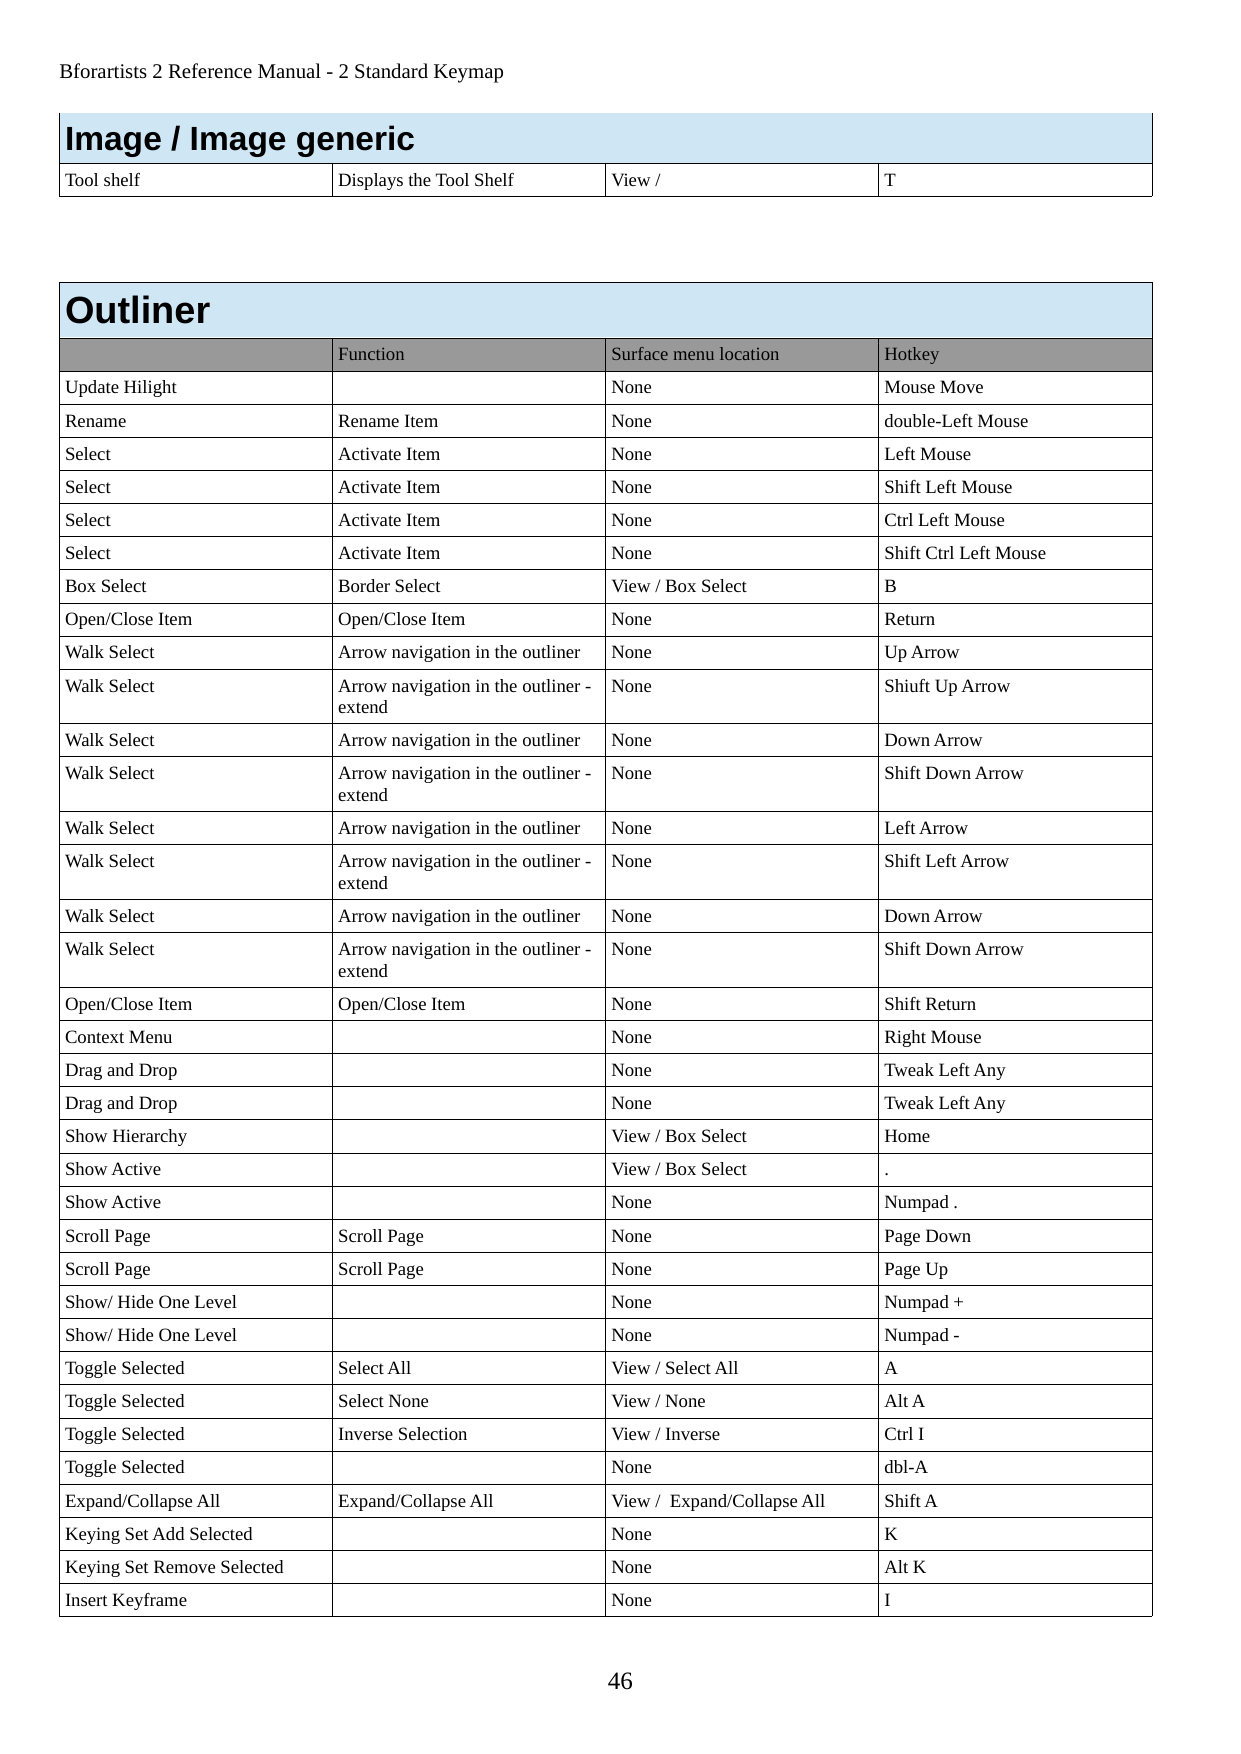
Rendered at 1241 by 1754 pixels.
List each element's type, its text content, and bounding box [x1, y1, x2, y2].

table_header Outliner [60, 283, 1152, 337]
table_cell Function [333, 339, 605, 371]
table_cell Inverse Selection [333, 1419, 605, 1451]
table_cell Open/Close Item [60, 604, 332, 636]
table_cell None [606, 1253, 878, 1285]
table_cell Shift Return [879, 988, 1152, 1020]
table_cell Down Arrow [879, 724, 1152, 756]
table_cell Update Hilight [60, 372, 332, 404]
table_cell Alt A [879, 1385, 1152, 1417]
table_cell None [606, 504, 878, 536]
table_cell Arrow navigation in the outliner - extend [333, 757, 605, 811]
table_cell None [606, 670, 878, 723]
table_cell Page Down [879, 1220, 1152, 1252]
table_cell B [879, 570, 1152, 602]
table_cell Displays the Tool Shelf [333, 164, 605, 196]
table_cell [333, 1021, 605, 1053]
table_cell None [606, 637, 878, 669]
table_cell double-Left Mouse [879, 405, 1152, 437]
table_cell Surface menu location [606, 339, 878, 371]
table_cell View / Box Select [606, 1120, 878, 1152]
table_cell Box Select [60, 570, 332, 602]
table_cell Scroll Page [60, 1253, 332, 1285]
table_cell None [606, 1187, 878, 1219]
table_cell None [606, 1021, 878, 1053]
table_cell Shift Down Arrow [879, 933, 1152, 987]
table_cell Walk Select [60, 757, 332, 811]
table_cell Page Up [879, 1253, 1152, 1285]
table_cell Select [60, 537, 332, 569]
table_cell Up Arrow [879, 637, 1152, 669]
table_cell Open/Close Item [333, 988, 605, 1020]
table_cell None [606, 1452, 878, 1484]
table_cell Arrow navigation in the outliner - extend [333, 933, 605, 987]
table_cell Numpad - [879, 1319, 1152, 1351]
table_cell Arrow navigation in the outliner [333, 724, 605, 756]
table_cell View / Box Select [606, 570, 878, 602]
table_cell View / Expand/Collapse All [606, 1485, 878, 1517]
table_cell Toggle Selected [60, 1419, 332, 1451]
table_cell Ctrl Left Mouse [879, 504, 1152, 536]
table_cell [333, 1452, 605, 1484]
table_cell Expand/Collapse All [333, 1485, 605, 1517]
table_cell Right Mouse [879, 1021, 1152, 1053]
table_cell None [606, 1220, 878, 1252]
table_cell [333, 372, 605, 404]
table_cell Walk Select [60, 670, 332, 723]
table_cell Scroll Page [333, 1253, 605, 1285]
table_cell Shift Ctrl Left Mouse [879, 537, 1152, 569]
table_cell View / Box Select [606, 1154, 878, 1186]
table_cell Drag and Drop [60, 1087, 332, 1119]
table_cell Drag and Drop [60, 1054, 332, 1086]
table_cell Show Active [60, 1154, 332, 1186]
table_cell Rename [60, 405, 332, 437]
table_cell Open/Close Item [333, 604, 605, 636]
table_cell Left Arrow [879, 812, 1152, 844]
table_cell None [606, 537, 878, 569]
table_cell Numpad + [879, 1286, 1152, 1318]
table_cell Keying Set Add Selected [60, 1518, 332, 1550]
table_cell Arrow navigation in the outliner [333, 637, 605, 669]
table_cell Walk Select [60, 933, 332, 987]
table_cell Walk Select [60, 900, 332, 932]
table_cell Show Hierarchy [60, 1120, 332, 1152]
table_cell Tweak Left Any [879, 1087, 1152, 1119]
table_cell Toggle Selected [60, 1385, 332, 1417]
table_cell None [606, 757, 878, 811]
table_cell Select [60, 504, 332, 536]
table_cell View / Inverse [606, 1419, 878, 1451]
table_cell Left Mouse [879, 438, 1152, 470]
table_cell Walk Select [60, 724, 332, 756]
table_cell Scroll Page [60, 1220, 332, 1252]
table_cell None [606, 1286, 878, 1318]
table_cell Tweak Left Any [879, 1054, 1152, 1086]
table_cell Arrow navigation in the outliner [333, 900, 605, 932]
table_cell None [606, 1087, 878, 1119]
table_cell None [606, 604, 878, 636]
table_cell Select None [333, 1385, 605, 1417]
table_cell Activate Item [333, 438, 605, 470]
table_cell Open/Close Item [60, 988, 332, 1020]
table_cell [333, 1584, 605, 1616]
table_cell None [606, 812, 878, 844]
table_cell None [606, 900, 878, 932]
table_cell Shift Left Arrow [879, 845, 1152, 899]
table_cell [333, 1154, 605, 1186]
table_cell View / [606, 164, 878, 196]
table_cell [333, 1551, 605, 1583]
table_cell Ctrl I [879, 1419, 1152, 1451]
table_cell Activate Item [333, 504, 605, 536]
table_cell Down Arrow [879, 900, 1152, 932]
table_cell Shiuft Up Arrow [879, 670, 1152, 723]
table_cell Tool shelf [60, 164, 332, 196]
table_cell View / None [606, 1385, 878, 1417]
table_cell Border Select [333, 570, 605, 602]
table_cell Toggle Selected [60, 1452, 332, 1484]
table_cell Select All [333, 1352, 605, 1384]
table_cell A [879, 1352, 1152, 1384]
table_cell Shift A [879, 1485, 1152, 1517]
table_cell T [879, 164, 1152, 196]
table_cell Numpad . [879, 1187, 1152, 1219]
table_cell Scroll Page [333, 1220, 605, 1252]
table_cell Walk Select [60, 812, 332, 844]
table_cell Activate Item [333, 471, 605, 503]
table_cell [60, 339, 332, 371]
table_cell Show/ Hide One Level [60, 1286, 332, 1318]
table_cell I [879, 1584, 1152, 1616]
table_cell Return [879, 604, 1152, 636]
table_cell Arrow navigation in the outliner - extend [333, 845, 605, 899]
table_cell None [606, 372, 878, 404]
table_cell None [606, 1551, 878, 1583]
table_cell Hotkey [879, 339, 1152, 371]
table_cell Keying Set Remove Selected [60, 1551, 332, 1583]
table_cell None [606, 724, 878, 756]
table_cell Expand/Collapse All [60, 1485, 332, 1517]
table_cell None [606, 1319, 878, 1351]
table_cell View / Select All [606, 1352, 878, 1384]
table_cell Arrow navigation in the outliner - extend [333, 670, 605, 723]
table_cell None [606, 1054, 878, 1086]
table_cell Show Active [60, 1187, 332, 1219]
table_cell None [606, 988, 878, 1020]
table_cell [333, 1087, 605, 1119]
table_cell None [606, 845, 878, 899]
table_cell Select [60, 471, 332, 503]
table_cell [333, 1319, 605, 1351]
table_header Image / Image generic [60, 113, 1152, 163]
table_cell Context Menu [60, 1021, 332, 1053]
table_cell None [606, 1584, 878, 1616]
table_cell None [606, 438, 878, 470]
table_cell Walk Select [60, 845, 332, 899]
table_cell . [879, 1154, 1152, 1186]
table_cell None [606, 933, 878, 987]
table_cell [333, 1286, 605, 1318]
table_cell [333, 1187, 605, 1219]
table_cell K [879, 1518, 1152, 1550]
table_cell None [606, 471, 878, 503]
table_cell Activate Item [333, 537, 605, 569]
table_cell [333, 1054, 605, 1086]
table_cell [333, 1518, 605, 1550]
table_cell Insert Keyframe [60, 1584, 332, 1616]
table_cell None [606, 405, 878, 437]
table_cell Walk Select [60, 637, 332, 669]
table_cell Select [60, 438, 332, 470]
table_cell Toggle Selected [60, 1352, 332, 1384]
table_cell dbl-A [879, 1452, 1152, 1484]
table_cell Rename Item [333, 405, 605, 437]
table_cell Shift Left Mouse [879, 471, 1152, 503]
table_cell Show/ Hide One Level [60, 1319, 332, 1351]
table_cell Shift Down Arrow [879, 757, 1152, 811]
table_cell Mouse Move [879, 372, 1152, 404]
table_cell Home [879, 1120, 1152, 1152]
table_cell Alt K [879, 1551, 1152, 1583]
table_cell None [606, 1518, 878, 1550]
table_cell [333, 1120, 605, 1152]
table_cell Arrow navigation in the outliner [333, 812, 605, 844]
